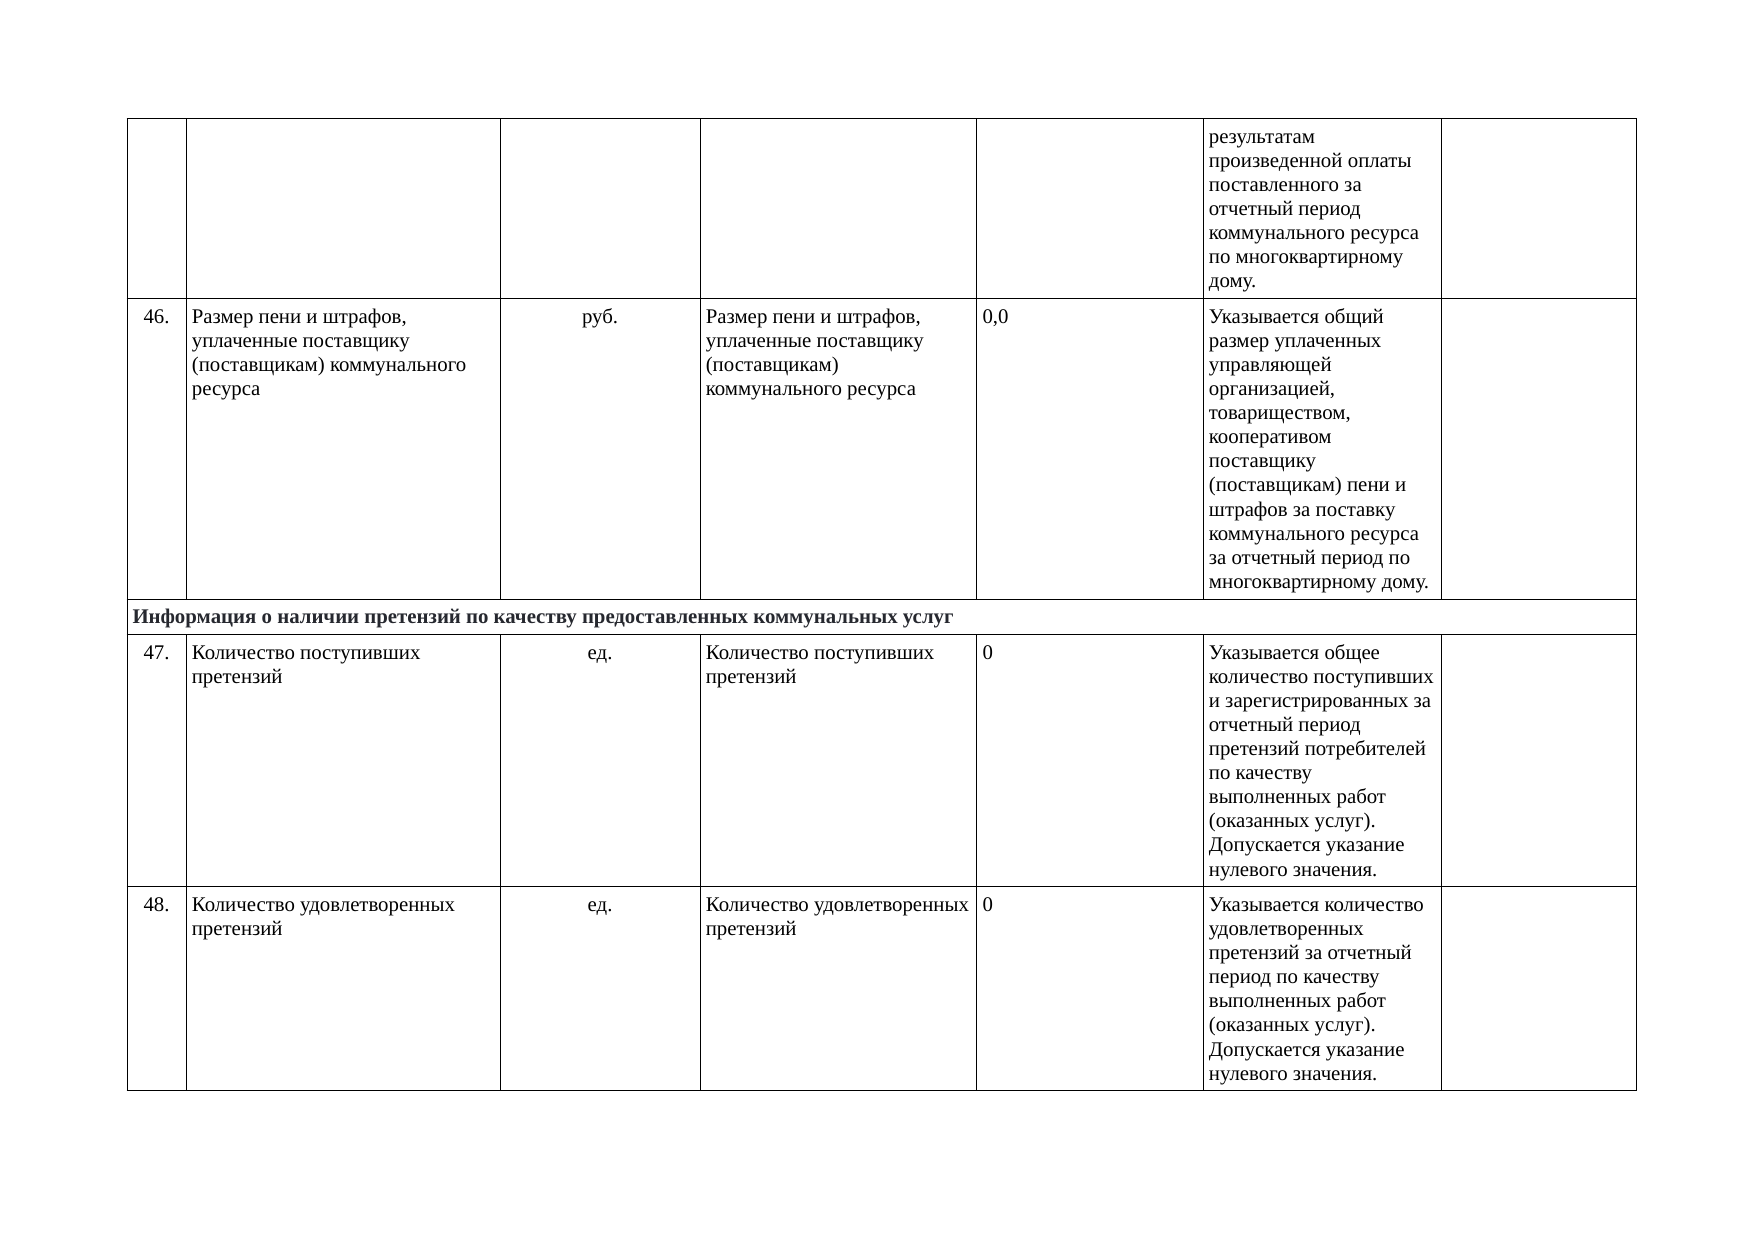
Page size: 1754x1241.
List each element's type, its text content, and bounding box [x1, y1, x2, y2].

table_cell Указывается общее количество поступивших и зарегистрированных за отчетный период претензий потребителей по качеству выполненных работ (оказанных услуг). Допускается указание нулевого значения. [1204, 635, 1441, 886]
table_cell 46. [128, 299, 186, 598]
table_cell Информация о наличии претензий по качеству предоставленных коммунальных услуг [128, 600, 1636, 634]
table_cell 48. [128, 887, 186, 1090]
table_cell [501, 119, 700, 298]
table_cell Количество удовлетворенных претензий [701, 887, 976, 1090]
table_cell Количество удовлетворенных претензий [187, 887, 500, 1090]
table_cell [1442, 887, 1636, 1090]
table_cell 0 [977, 635, 1203, 886]
table_cell Указывается количество удовлетворенных претензий за отчетный период по качеству выполненных работ (оказанных услуг). Допускается указание нулевого значения. [1204, 887, 1441, 1090]
table_cell Указывается общий размер уплаченных управляющей организацией, товариществом, кооперативом поставщику (поставщикам) пени и штрафов за поставку коммунального ресурса за отчетный период по многоквартирному дому. [1204, 299, 1441, 598]
table_cell результатам произведенной оплаты поставленного за отчетный период коммунального ресурса по многоквартирному дому. [1204, 119, 1441, 298]
table_cell [701, 119, 976, 298]
table_cell 0,0 [977, 299, 1203, 598]
table_cell [1442, 299, 1636, 598]
table_cell Размер пени и штрафов, уплаченные поставщику (поставщикам) коммунального ресурса [187, 299, 500, 598]
table_cell Количество поступивших претензий [187, 635, 500, 886]
table_cell ед. [501, 887, 700, 1090]
table_cell [1442, 635, 1636, 886]
table_cell 0 [977, 887, 1203, 1090]
table_cell Размер пени и штрафов, уплаченные поставщику (поставщикам) коммунального ресурса [701, 299, 976, 598]
table_cell [128, 119, 186, 298]
table_cell [187, 119, 500, 298]
table_cell [1442, 119, 1636, 298]
table_cell руб. [501, 299, 700, 598]
table_cell [977, 119, 1203, 298]
table_cell 47. [128, 635, 186, 886]
table_cell Количество поступивших претензий [701, 635, 976, 886]
table_cell ед. [501, 635, 700, 886]
